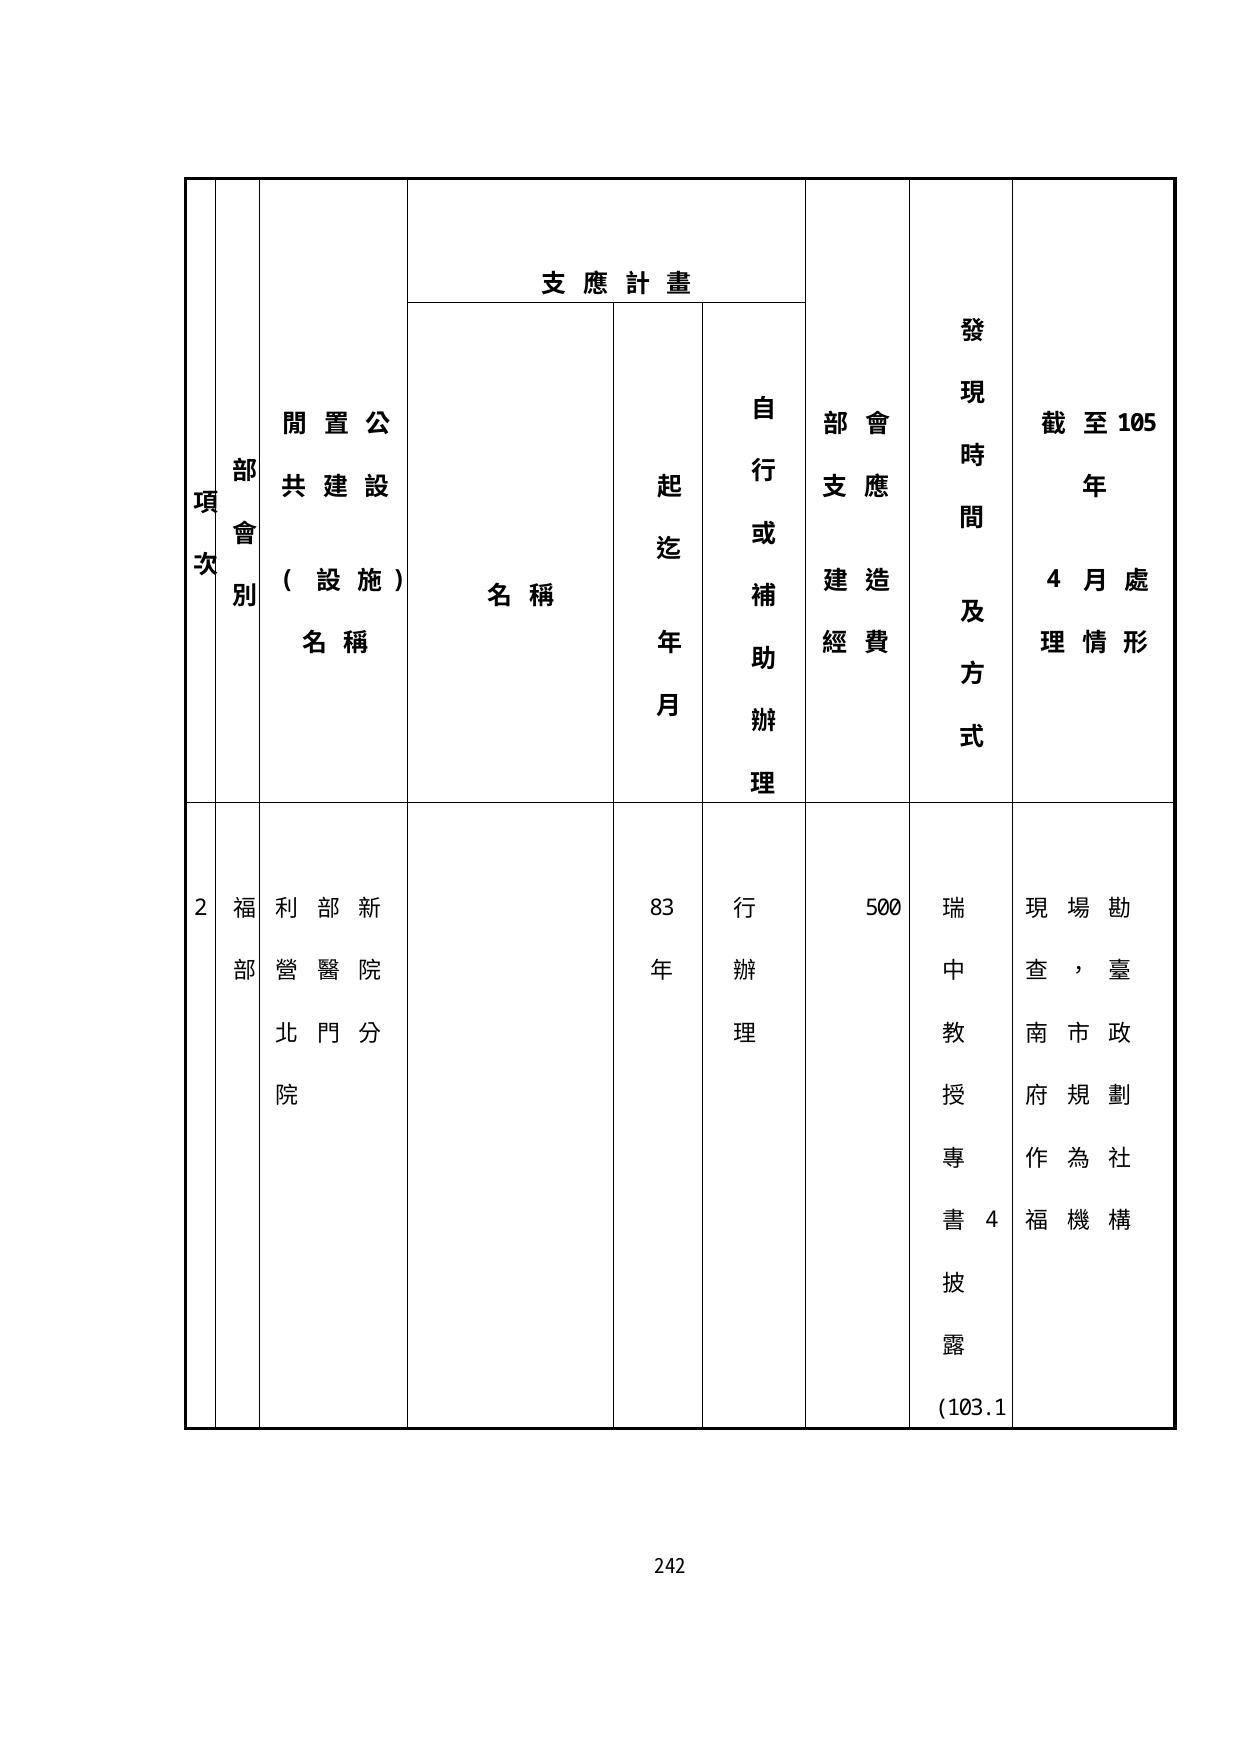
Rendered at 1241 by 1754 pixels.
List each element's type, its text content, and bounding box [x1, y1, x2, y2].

table_header 閒置公共建設 (設施)名稱 [260, 180, 407, 802]
table_cell 自行或補助辦理 [703, 303, 805, 802]
table_header 發現時間 及方式 [910, 180, 1012, 802]
table_header 支應計畫 [408, 180, 805, 302]
table_cell 行辦理 [703, 803, 805, 1427]
table_header 項次 [187, 180, 215, 802]
table_cell - [408, 803, 613, 1427]
table_cell 2 [187, 803, 215, 1427]
table_cell 現場勘查，臺南市政府規劃作為社福機構 [1013, 803, 1173, 1427]
table_cell 83年 [614, 803, 702, 1427]
table_header 部會別 [216, 180, 259, 802]
table_cell 起迄 年月 [614, 303, 702, 802]
table_cell 福部 [216, 803, 259, 1427]
table_cell 名稱 [408, 303, 613, 802]
table_cell 瑞中教授專書4披露 (103.1 [910, 803, 1012, 1427]
table_cell 500 [806, 803, 909, 1427]
table_header 部會支應 建造經費 [806, 180, 909, 802]
table_header 截至105年 4月處理情形 [1013, 180, 1173, 802]
table_cell 利部新營醫院北門分院 [260, 803, 407, 1427]
